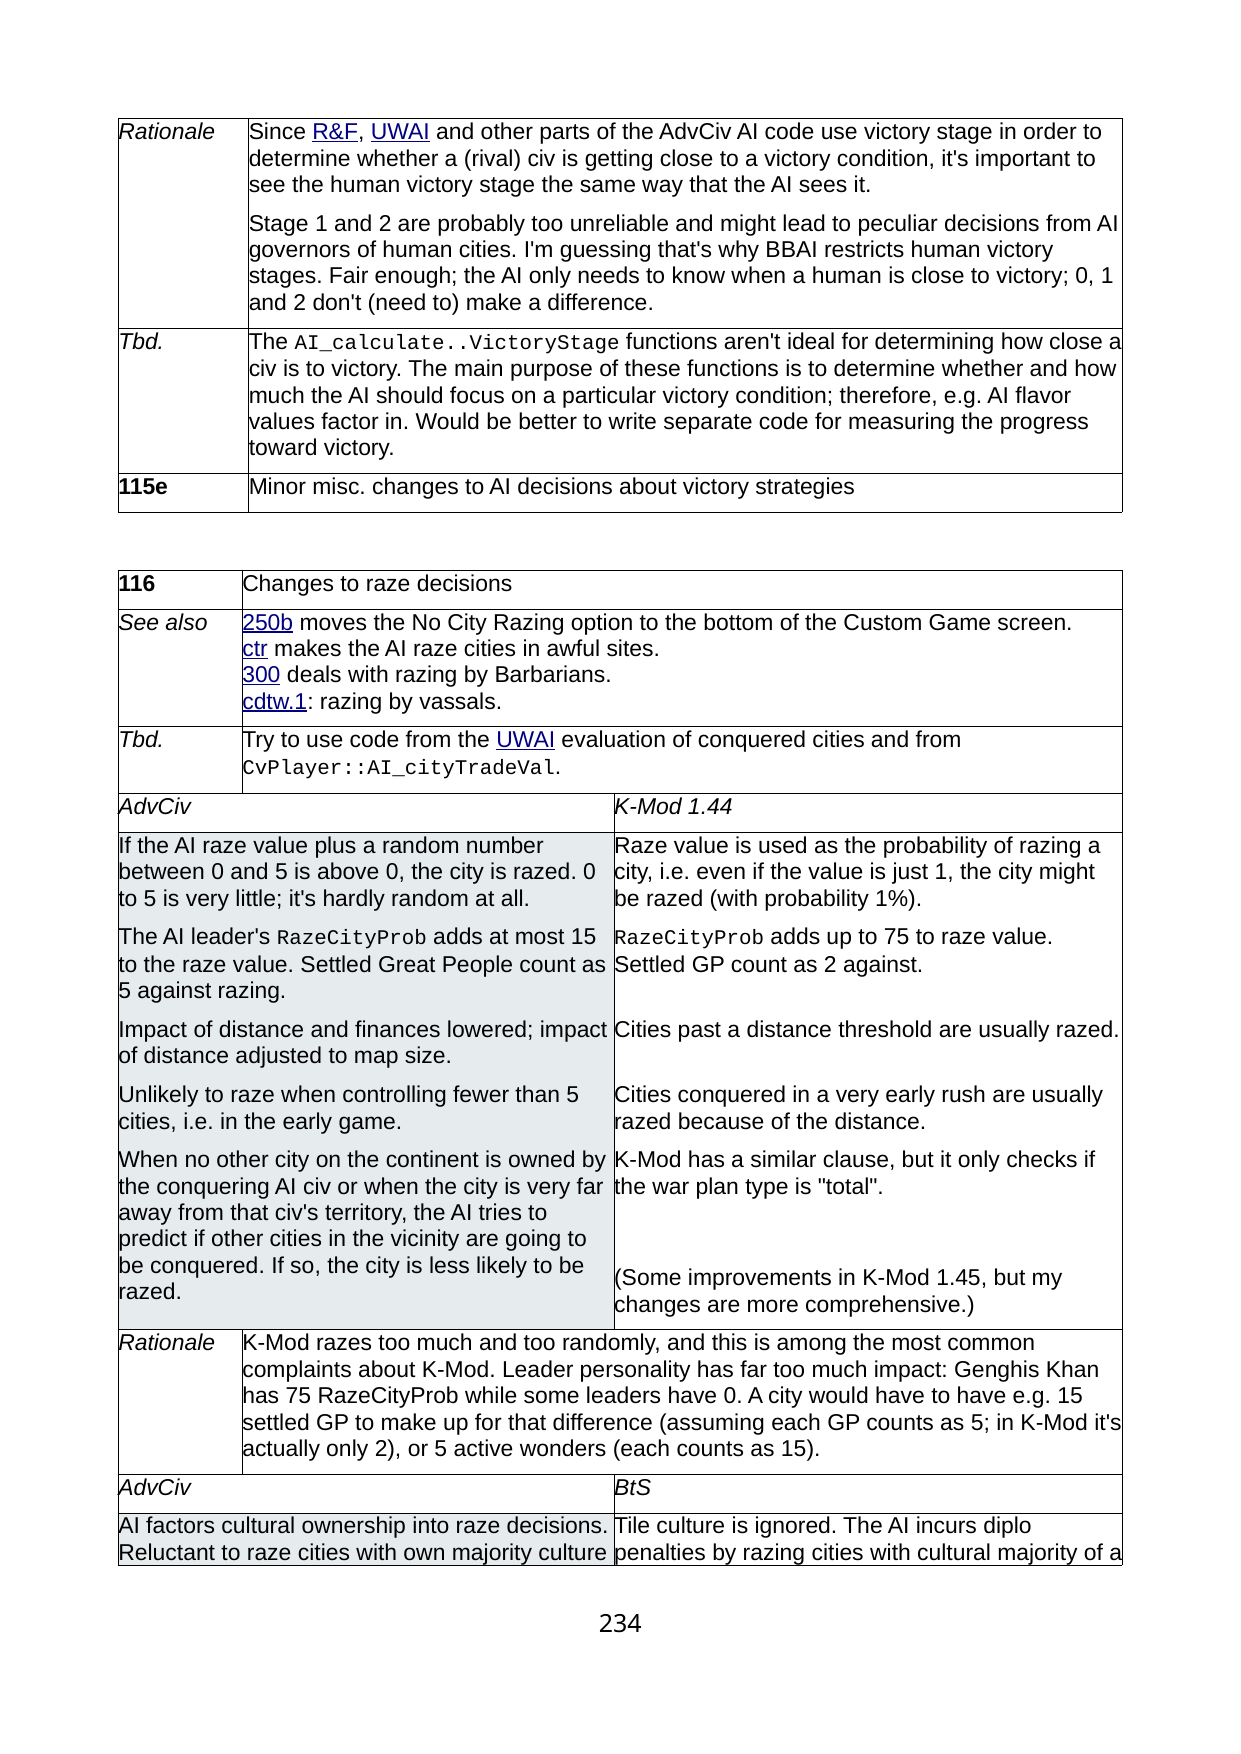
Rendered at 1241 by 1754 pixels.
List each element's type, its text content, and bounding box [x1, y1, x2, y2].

table_cell Tbd. [119, 329, 248, 473]
table_cell The AI_calculate..VictoryStage functions aren't ideal for determining how close a civ is to victory. The main purpose of these functions is to determine whether and how much the AI should focus on a particular victory condition; therefore, e.g. AI flavor values factor in. Would be better to write separate code for measuring the progress toward victory. [249, 329, 1122, 473]
table_cell 115e [119, 474, 248, 512]
table_cell Minor misc. changes to AI decisions about victory strategies [249, 474, 1122, 512]
table_cell AdvCiv [119, 1475, 614, 1512]
table_cell Tbd. [119, 727, 242, 793]
table_cell AI factors cultural ownership into raze decisions. Reluctant to raze cities with own majority culture [119, 1514, 614, 1565]
table_cell Tile culture is ignored. The AI incurs diplo penalties by razing cities with cultural majority of a [615, 1514, 1122, 1565]
table_cell K-Mod 1.44 [615, 794, 1122, 832]
table_header Changes to raze decisions [243, 571, 1122, 608]
table_cell Try to use code from the UWAI evaluation of conquered cities and from CvPlayer::AI_cityTradeVal. [243, 727, 1122, 793]
table_cell Rationale [119, 119, 248, 327]
table_cell See also [119, 610, 242, 726]
table_cell Rationale [119, 1330, 242, 1473]
table_cell 250b moves the No City Razing option to the bottom of the Custom Game screen. ctr makes the AI raze cities in awful sites. 300 deals with razing by Barbarians. cdtw.1: razing by vassals. [243, 610, 1122, 726]
table_cell AdvCiv [119, 794, 614, 832]
table_cell Raze value is used as the probability of razing a city, i.e. even if the value is just 1, the city might be razed (with probability 1%). RazeCityProb adds up to 75 to raze value. Settled GP count as 2 against. Cities past a distance threshold are usually razed. Cities conquered in a very early rush are usually razed because of the distance. K-Mod has a similar clause, but it only checks if the war plan type is "total". (Some improvements in K-Mod 1.45, but my changes are more comprehensive.) [615, 833, 1122, 1329]
table_cell K-Mod razes too much and too randomly, and this is among the most common complaints about K-Mod. Leader personality has far too much impact: Genghis Khan has 75 RazeCityProb while some leaders have 0. A city would have to have e.g. 15 settled GP to make up for that difference (assuming each GP counts as 5; in K-Mod it's actually only 2), or 5 active wonders (each counts as 15). [243, 1330, 1122, 1473]
table_cell Since R&F, UWAI and other parts of the AdvCiv AI code use victory stage in order to determine whether a (rival) civ is getting close to a victory condition, it's important to see the human victory stage the same way that the AI sees it. Stage 1 and 2 are probably too unreliable and might lead to peculiar decisions from AI governors of human cities. I'm guessing that's why BBAI restricts human victory stages. Fair enough; the AI only needs to know when a human is close to victory; 0, 1 and 2 don't (need to) make a difference. [249, 119, 1122, 327]
table_header 116 [119, 571, 242, 608]
table_cell If the AI raze value plus a random number between 0 and 5 is above 0, the city is razed. 0 to 5 is very little; it's hardly random at all. The AI leader's RazeCityProb adds at most 15 to the raze value. Settled Great People count as 5 against razing. Impact of distance and finances lowered; impact of distance adjusted to map size. Unlikely to raze when controlling fewer than 5 cities, i.e. in the early game. When no other city on the continent is owned by the conquering AI civ or when the city is very far away from that civ's territory, the AI tries to predict if other cities in the vicinity are going to be conquered. If so, the city is less likely to be razed. [119, 833, 614, 1329]
table_cell BtS [615, 1475, 1122, 1512]
